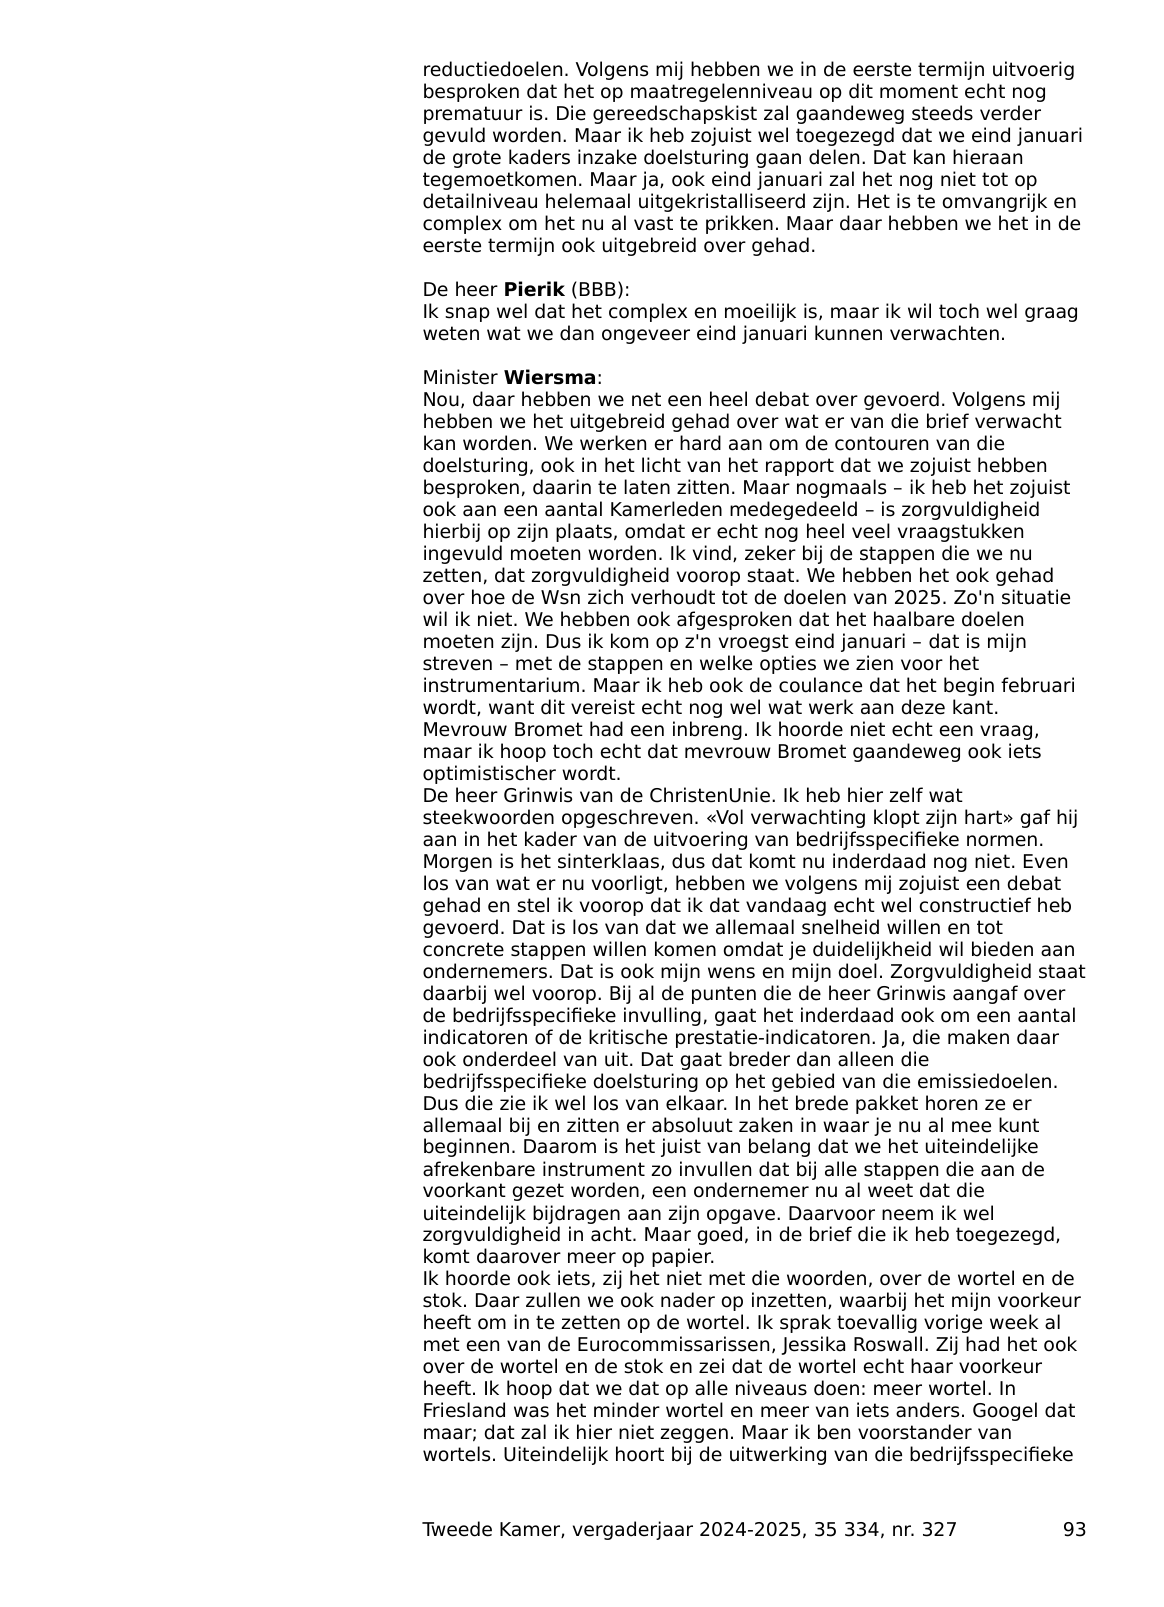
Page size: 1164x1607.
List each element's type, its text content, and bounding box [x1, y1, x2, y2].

text Ik snap wel dat het complex en moeilijk is, maar ik wil toch wel graag weten wat we dan ongeveer eind januari kunnen verwachten. [422, 301, 1087, 345]
text Ik hoorde ook iets, zij het niet met die woorden, over de wortel en de stok. Daar zullen we ook nader op inzetten, waarbij het mijn voorkeur heeft om in te zetten op de wortel. Ik sprak toevallig vorige week al met een van de Eurocommissarissen, Jessika Roswall. Zij had het ook over de wortel en de stok en zei dat de wortel echt haar voorkeur heeft. Ik hoop dat we dat op alle niveaus doen: meer wortel. In Friesland was het minder wortel en meer van iets anders. Googel dat maar; dat zal ik hier niet zeggen. Maar ik ben voorstander van wortels. Uiteindelijk hoort bij de uitwerking van die bedrijfsspecifieke [422, 1268, 1087, 1466]
text reductiedoelen. Volgens mij hebben we in de eerste termijn uitvoerig besproken dat het op maatregelenniveau op dit moment echt nog prematuur is. Die gereedschapskist zal gaandeweg steeds verder gevuld worden. Maar ik heb zojuist wel toegezegd dat we eind januari de grote kaders inzake doelsturing gaan delen. Dat kan hieraan tegemoetkomen. Maar ja, ook eind januari zal het nog niet tot op detailniveau helemaal uitgekristalliseerd zijn. Het is te omvangrijk en complex om het nu al vast te prikken. Maar daar hebben we het in de eerste termijn ook uitgebreid over gehad. [422, 59, 1087, 257]
text De heer Pierik (BBB): [422, 279, 1087, 301]
text Mevrouw Bromet had een inbreng. Ik hoorde niet echt een vraag, maar ik hoop toch echt dat mevrouw Bromet gaandeweg ook iets optimistischer wordt. [422, 719, 1087, 785]
text De heer Grinwis van de ChristenUnie. Ik heb hier zelf wat steekwoorden opgeschreven. «Vol verwachting klopt zijn hart» gaf hij aan in het kader van de uitvoering van bedrijfsspecifieke normen. Morgen is het sinterklaas, dus dat komt nu inderdaad nog niet. Even los van wat er nu voorligt, hebben we volgens mij zojuist een debat gehad en stel ik voorop dat ik dat vandaag echt wel constructief heb gevoerd. Dat is los van dat we allemaal snelheid willen en tot concrete stappen willen komen omdat je duidelijkheid wil bieden aan ondernemers. Dat is ook mijn wens en mijn doel. Zorgvuldigheid staat daarbij wel voorop. Bij al de punten die de heer Grinwis aangaf over de bedrijfsspecifieke invulling, gaat het inderdaad ook om een aantal indicatoren of de kritische prestatie-indicatoren. Ja, die maken daar ook onderdeel van uit. Dat gaat breder dan alleen die bedrijfsspecifieke doelsturing op het gebied van die emissiedoelen. Dus die zie ik wel los van elkaar. In het brede pakket horen ze er allemaal bij en zitten er absoluut zaken in waar je nu al mee kunt beginnen. Daarom is het juist van belang dat we het uiteindelijke afrekenbare instrument zo invullen dat bij alle stappen die aan de voorkant gezet worden, een ondernemer nu al weet dat die uiteindelijk bijdragen aan zijn opgave. Daarvoor neem ik wel zorgvuldigheid in acht. Maar goed, in de brief die ik heb toegezegd, komt daarover meer op papier. [422, 785, 1087, 1268]
text Nou, daar hebben we net een heel debat over gevoerd. Volgens mij hebben we het uitgebreid gehad over wat er van die brief verwacht kan worden. We werken er hard aan om de contouren van die doelsturing, ook in het licht van het rapport dat we zojuist hebben besproken, daarin te laten zitten. Maar nogmaals – ik heb het zojuist ook aan een aantal Kamerleden medegedeeld – is zorgvuldigheid hierbij op zijn plaats, omdat er echt nog heel veel vraagstukken ingevuld moeten worden. Ik vind, zeker bij de stappen die we nu zetten, dat zorgvuldigheid voorop staat. We hebben het ook gehad over hoe de Wsn zich verhoudt tot de doelen van 2025. Zo'n situatie wil ik niet. We hebben ook afgesproken dat het haalbare doelen moeten zijn. Dus ik kom op z'n vroegst eind januari – dat is mijn streven – met de stappen en welke opties we zien voor het instrumentarium. Maar ik heb ook de coulance dat het begin februari wordt, want dit vereist echt nog wel wat werk aan deze kant. [422, 389, 1087, 719]
text Minister Wiersma: [422, 367, 1087, 389]
